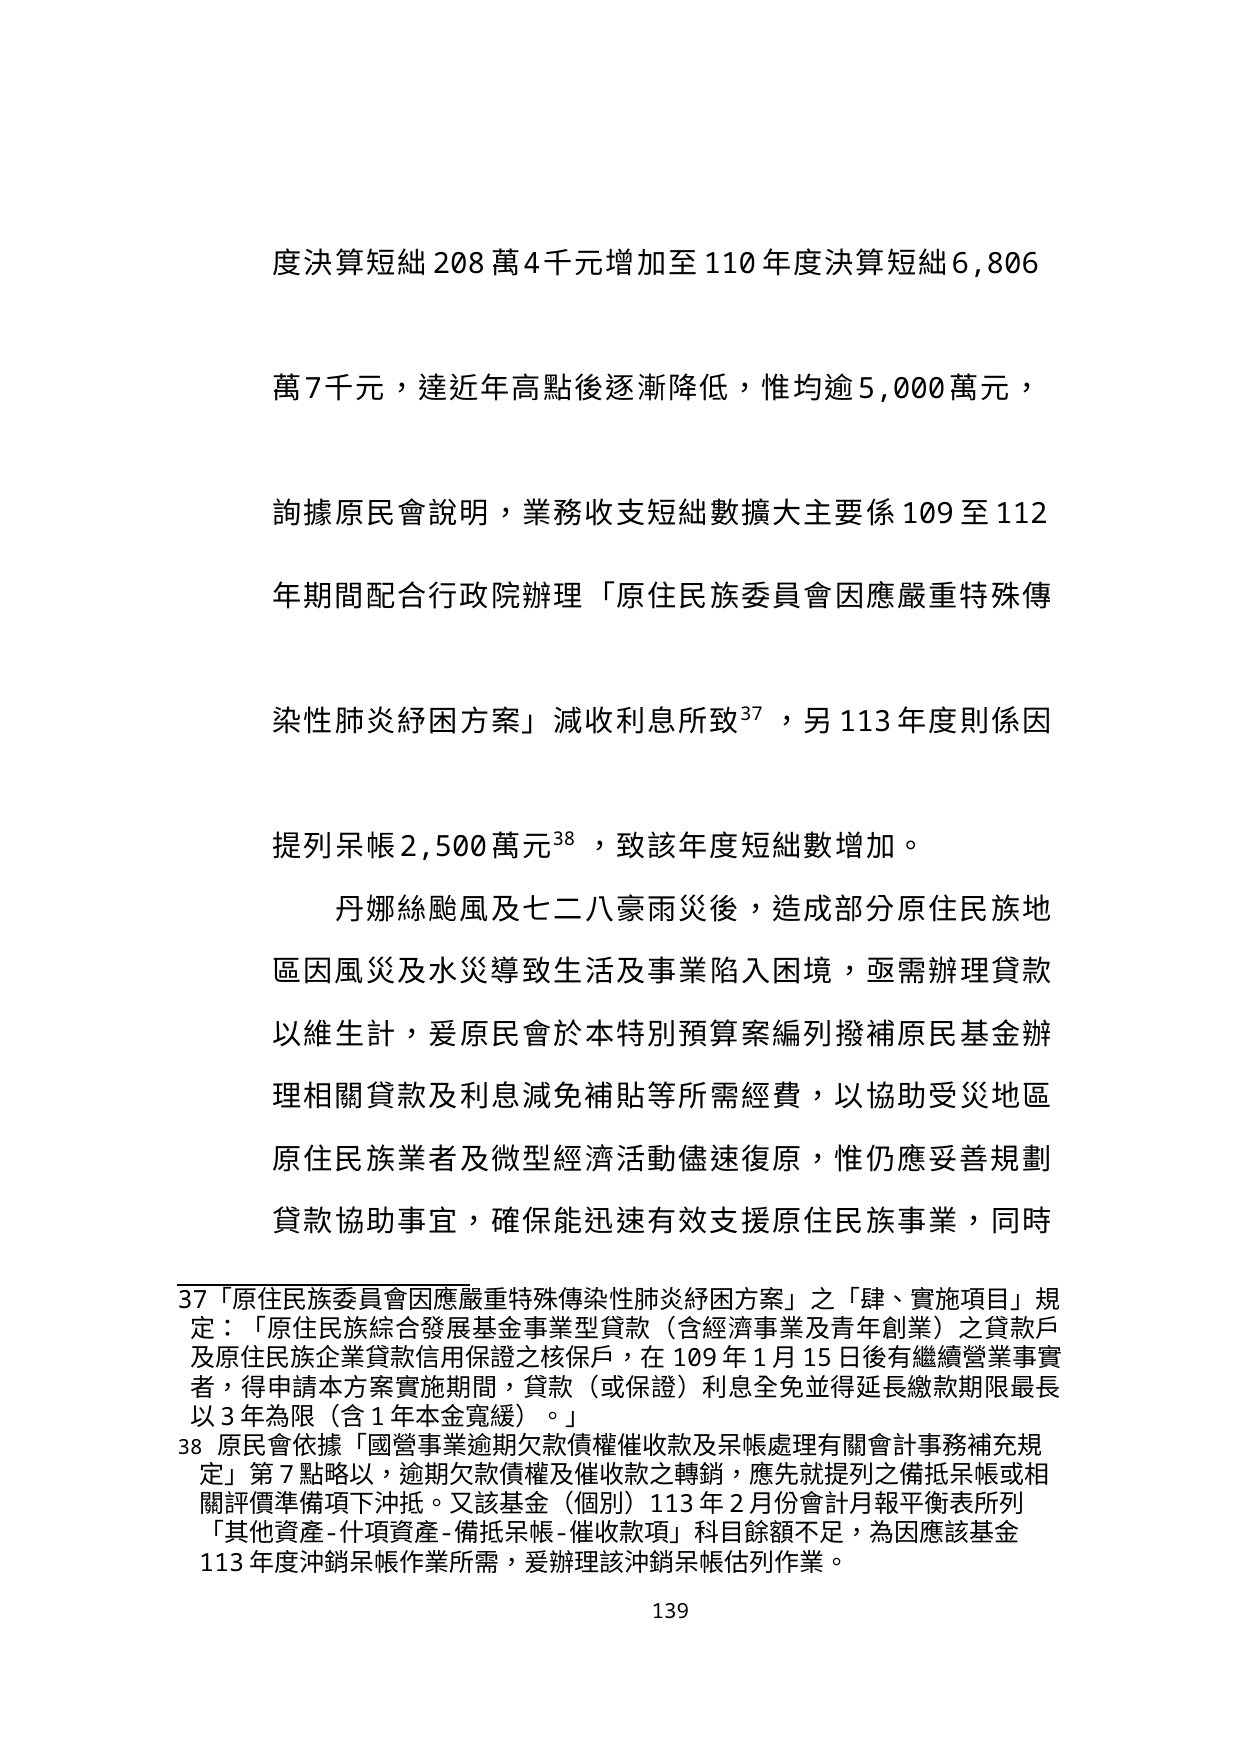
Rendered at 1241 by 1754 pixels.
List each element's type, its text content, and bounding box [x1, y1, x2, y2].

text 度決算短絀208萬4千元增加至110年度決算短絀6,806萬7千元，達近年高點後逐漸降低，惟均逾5,000萬元，詢據原民會說明，業務收支短絀數擴大主要係109至112年期間配合行政院辦理「原住民族委員會因應嚴重特殊傳染性肺炎紓困方案」減收利息所致，另113年度則係因提列呆帳2,500萬元，致該年度短絀數增加。 [266, 177, 1063, 865]
text 「原住民族委員會因應嚴重特殊傳染性肺炎紓困方案」之「肆、實施項目」規定：「原住民族綜合發展基金事業型貸款（含經濟事業及青年創業）之貸款戶及原住民族企業貸款信用保證之核保戶，在109年1月15日後有繼續營業事實者，得申請本方案實施期間，貸款（或保證）利息全免並得延長繳款期限最長以3年為限（含1年本金寬緩）。」 [177, 1285, 1063, 1431]
text 原民會依據「國營事業逾期欠款債權催收款及呆帳處理有關會計事務補充規定」第7點略以，逾期欠款債權及催收款之轉銷，應先就提列之備抵呆帳或相關評價準備項下沖抵。又該基金（個別）113年2月份會計月報平衡表所列「其他資產-什項資產-備抵呆帳-催收款項」科目餘額不足，為因應該基金113年度沖銷呆帳作業所需，爰辦理該沖銷呆帳估列作業。 [177, 1431, 1063, 1577]
text 丹娜絲颱風及七二八豪雨災後，造成部分原住民族地區因風災及水災導致生活及事業陷入困境，亟需辦理貸款以維生計，爰原民會於本特別預算案編列撥補原民基金辦理相關貸款及利息減免補貼等所需經費，以協助受災地區原住民族業者及微型經濟活動儘速復原，惟仍應妥善規劃貸款協助事宜，確保能迅速有效支援原住民族事業，同時 [266, 865, 1063, 1240]
